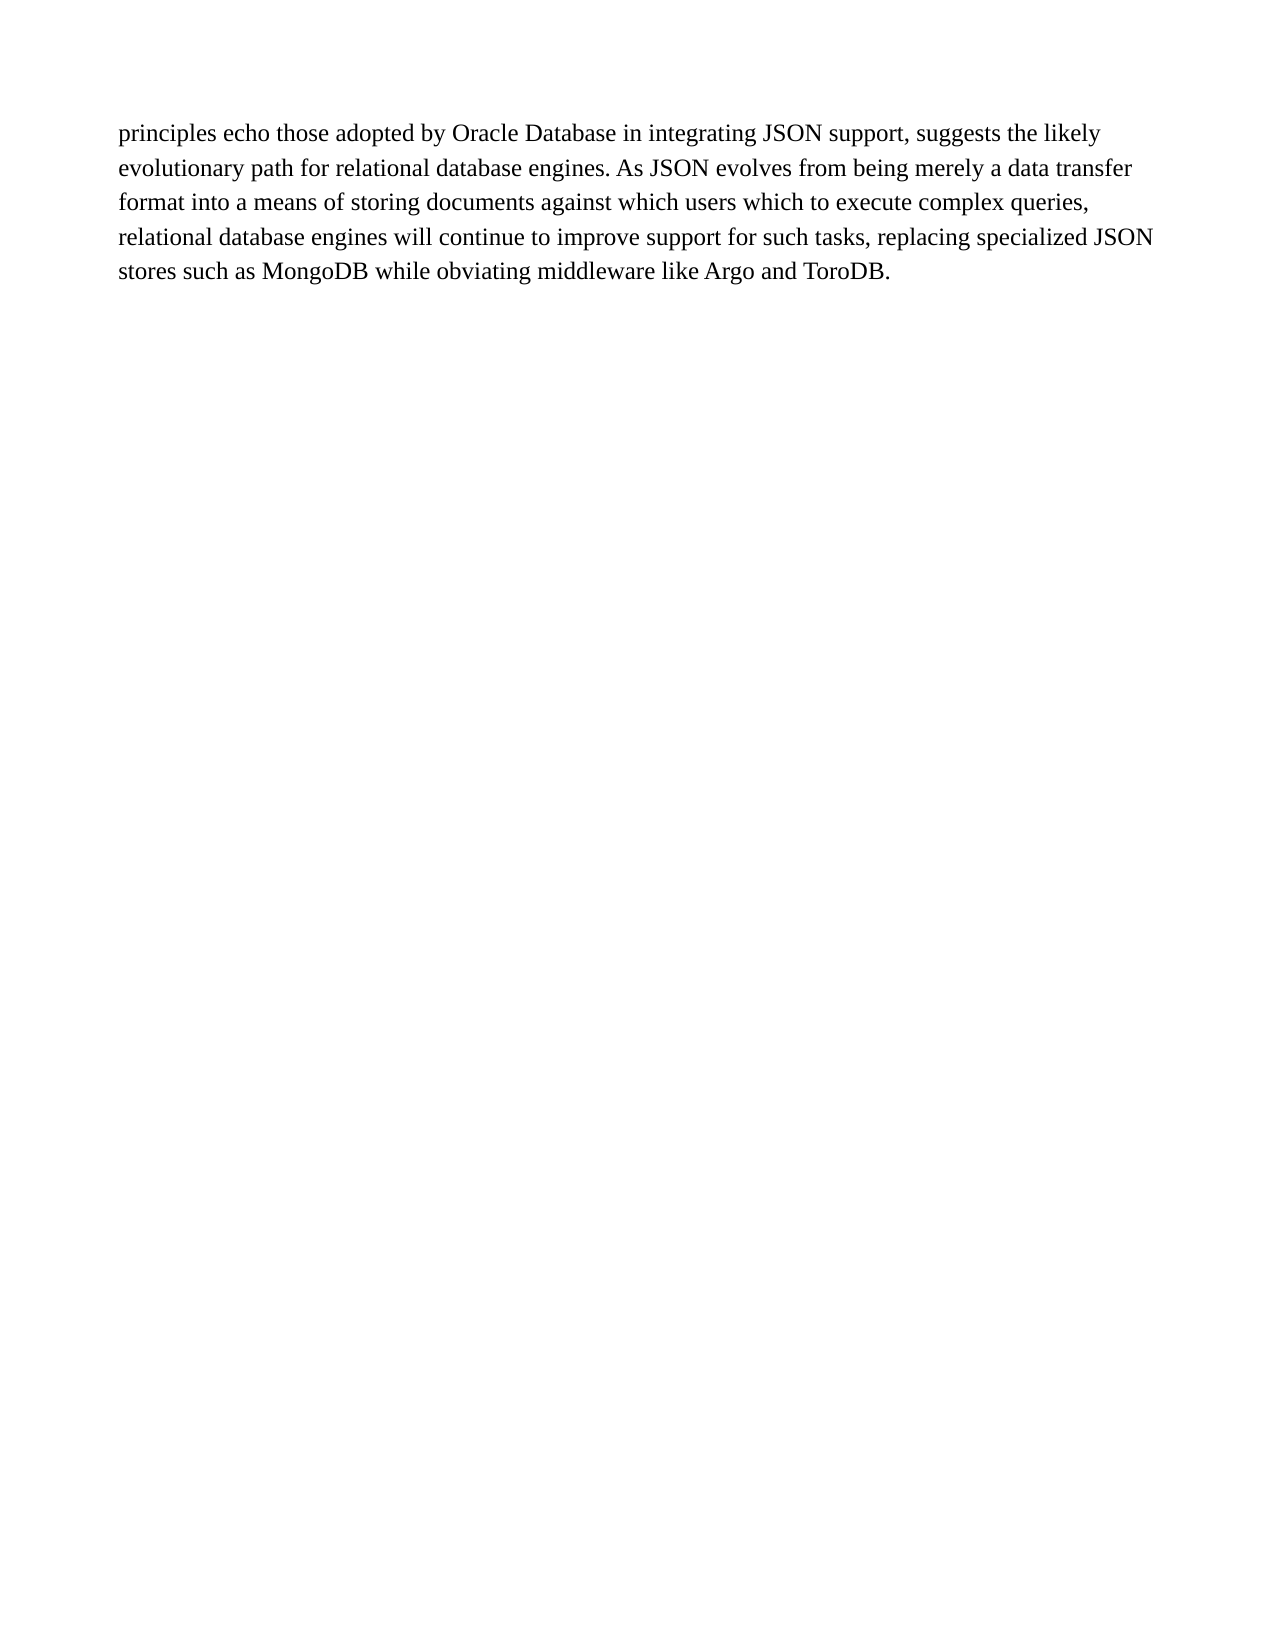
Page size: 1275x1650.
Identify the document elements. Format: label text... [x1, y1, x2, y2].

text principles echo those adopted by Oracle Database in integrating JSON support, suggests the likely evolutionary path for relational database engines. As JSON evolves from being merely a data transfer format into a means of storing documents against which users which to execute complex queries, relational database engines will continue to improve support for such tasks, replacing specialized JSON stores such as MongoDB while obviating middleware like Argo and ToroDB. [118, 118, 1157, 285]
